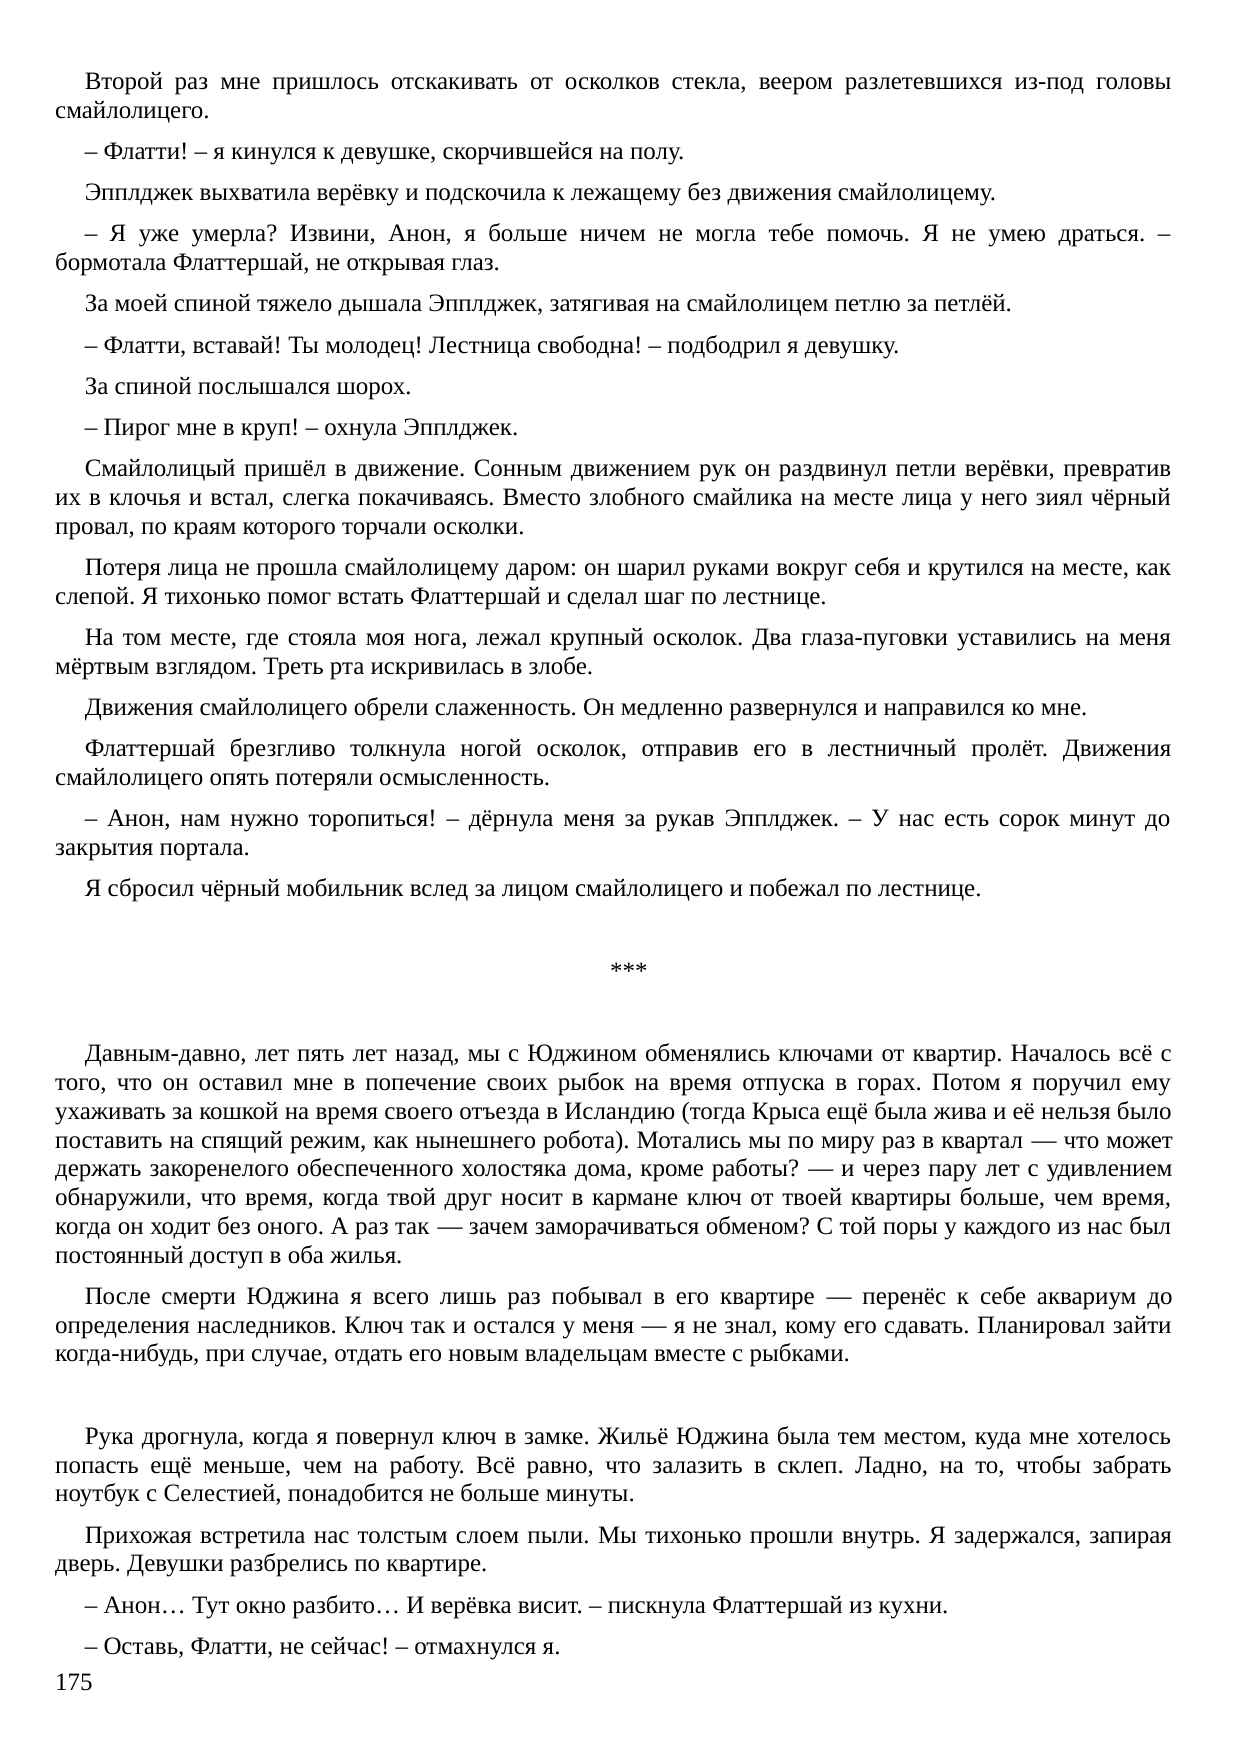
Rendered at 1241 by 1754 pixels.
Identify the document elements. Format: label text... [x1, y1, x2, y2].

text – Флатти, вставай! Ты молодец! Лестница свободна! – подбодрил я девушку. [55, 330, 1173, 358]
text Эпплджек выхватила верёвку и подскочила к лежащему без движения смайлолицему. [55, 177, 1173, 206]
text – Оставь, Флатти, не сейчас! – отмахнулся я. [55, 1631, 1173, 1660]
text *** [55, 956, 1173, 985]
text – Пирог мне в круп! – охнула Эпплджек. [55, 412, 1173, 441]
text За моей спиной тяжело дышала Эпплджек, затягивая на смайлолицем петлю за петлёй. [55, 288, 1173, 317]
text Давным-давно, лет пять лет назад, мы с Юджином обменялись ключами от квартир. Началось всё с того, что он оставил мне в попечение своих рыбок на время отпуска в горах. Потом я поручил ему ухаживать за кошкой на время своего отъезда в Исландию (тогда Крыса ещё была жива и её нельзя было поставить на спящий режим, как нынешнего робота). Мотались мы по миру раз в квартал — что может держать закоренелого обеспеченного холостяка дома, кроме работы? — и через пару лет с удивлением обнаружили, что время, когда твой друг носит в кармане ключ от твоей квартиры больше, чем время, когда он ходит без оного. А раз так — зачем заморачиваться обменом? С той поры у каждого из нас был постоянный доступ в оба жилья. [55, 1038, 1173, 1268]
text – Анон… Тут окно разбито… И верёвка висит. – пискнула Флаттершай из кухни. [55, 1590, 1173, 1618]
text На том месте, где стояла моя нога, лежал крупный осколок. Два глаза-пуговки уставились на меня мёртвым взглядом. Треть рта искривилась в злобе. [55, 622, 1173, 680]
text Я сбросил чёрный мобильник вслед за лицом смайлолицего и побежал по лестнице. [55, 873, 1173, 902]
text За спиной послышался шорох. [55, 371, 1173, 400]
text Второй раз мне пришлось отскакивать от осколков стекла, веером разлетевшихся из-под головы смайлолицего. [55, 66, 1173, 123]
text – Анон, нам нужно торопиться! – дёрнула меня за рукав Эпплджек. – У нас есть сорок минут до закрытия портала. [55, 803, 1173, 861]
text Прихожая встретила нас толстым слоем пыли. Мы тихонько прошли внутрь. Я задержался, запирая дверь. Девушки разбрелись по квартире. [55, 1520, 1173, 1577]
text Потеря лица не прошла смайлолицему даром: он шарил руками вокруг себя и крутился на месте, как слепой. Я тихонько помог встать Флаттершай и сделал шаг по лестнице. [55, 552, 1173, 610]
text Флаттершай брезгливо толкнула ногой осколок, отправив его в лестничный пролёт. Движения смайлолицего опять потеряли осмысленность. [55, 733, 1173, 791]
text – Флатти! – я кинулся к девушке, скорчившейся на полу. [55, 136, 1173, 165]
text – Я уже умерла? Извини, Анон, я больше ничем не могла тебе помочь. Я не умею драться. – бормотала Флаттершай, не открывая глаз. [55, 218, 1173, 276]
text Смайлолицый пришёл в движение. Сонным движением рук он раздвинул петли верёвки, превратив их в клочья и встал, слегка покачиваясь. Вместо злобного смайлика на месте лица у него зиял чёрный провал, по краям которого торчали осколки. [55, 453, 1173, 540]
text Рука дрогнула, когда я повернул ключ в замке. Жильё Юджина была тем местом, куда мне хотелось попасть ещё меньше, чем на работу. Всё равно, что залазить в склеп. Ладно, на то, чтобы забрать ноутбук с Селестией, понадобится не больше минуты. [55, 1421, 1173, 1507]
text Движения смайлолицего обрели слаженность. Он медленно развернулся и направился ко мне. [55, 692, 1173, 721]
text После смерти Юджина я всего лишь раз побывал в его квартире — перенёс к себе аквариум до определения наследников. Ключ так и остался у меня — я не знал, кому его сдавать. Планировал зайти когда-нибудь, при случае, отдать его новым владельцам вместе с рыбками. [55, 1281, 1173, 1367]
